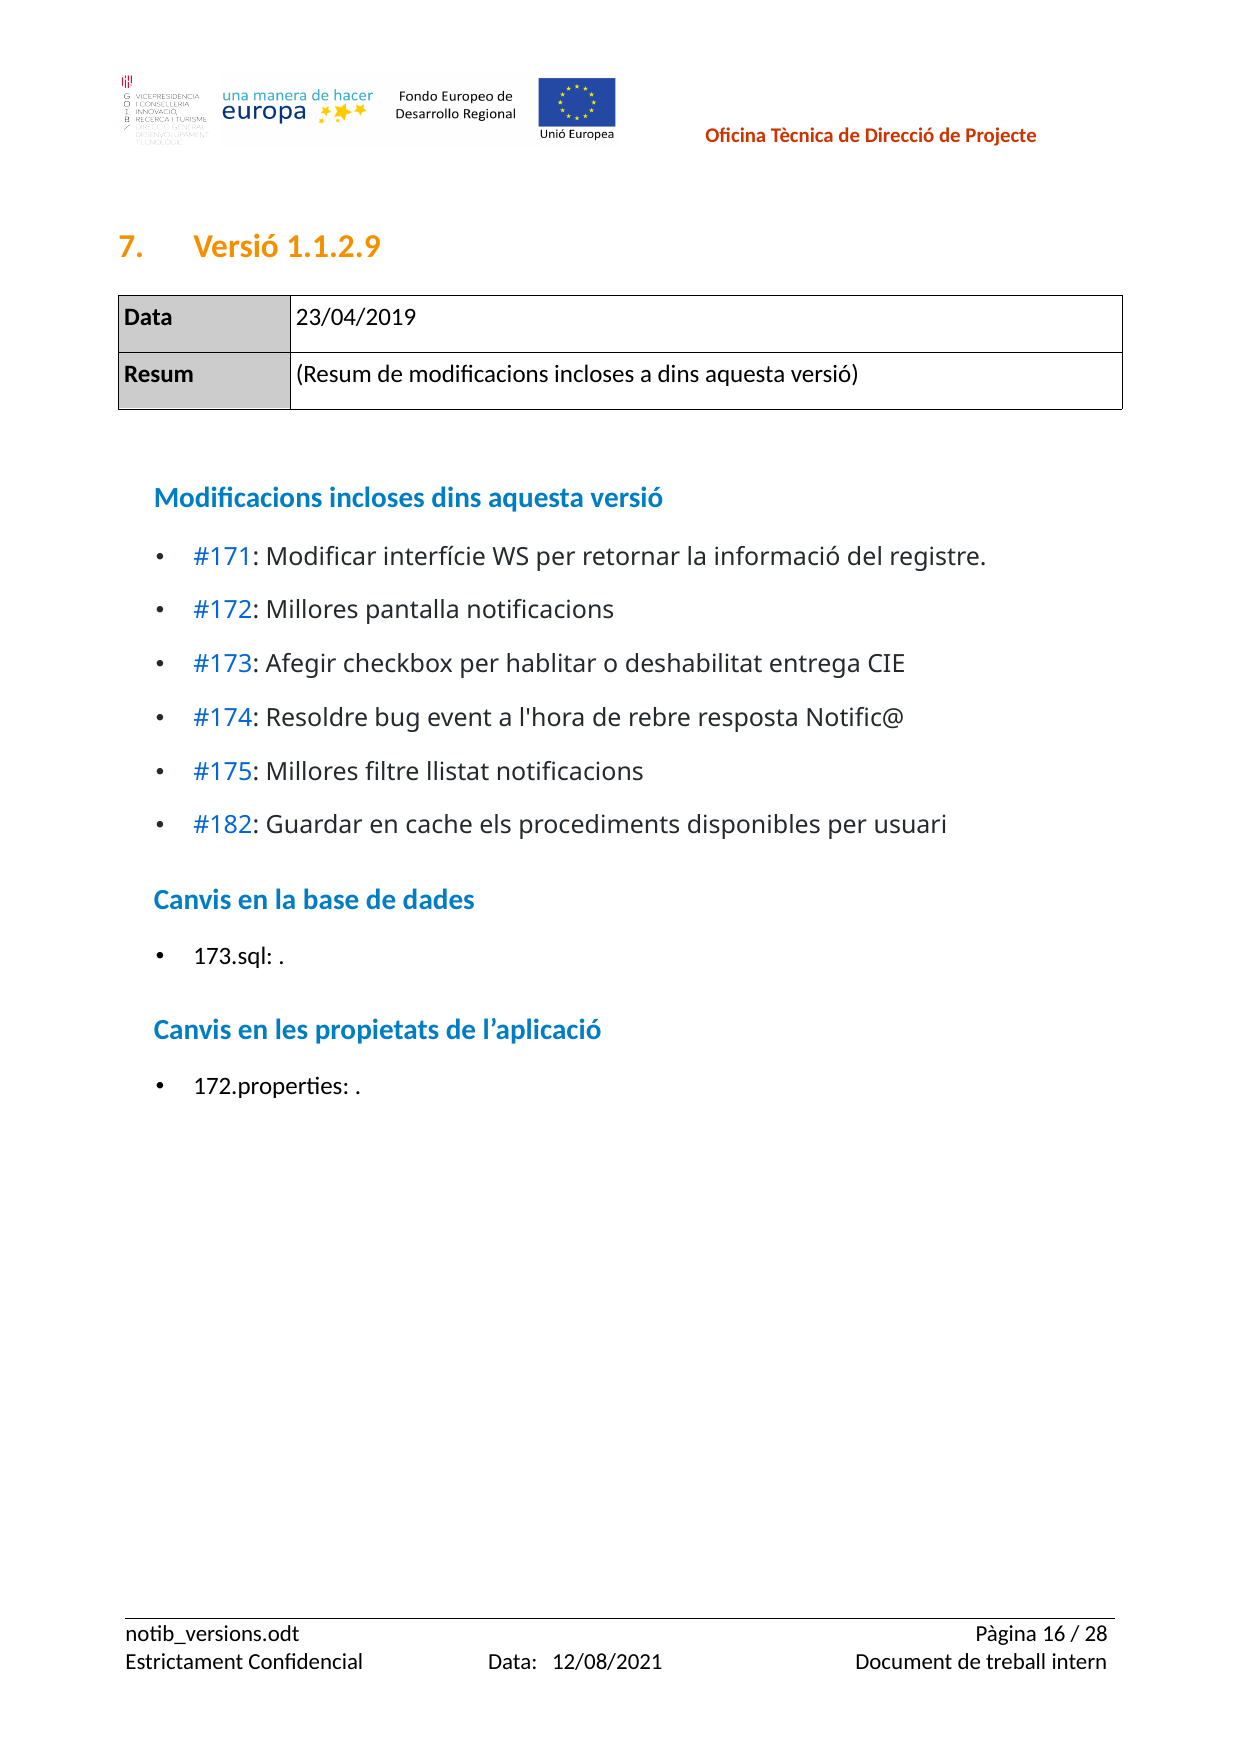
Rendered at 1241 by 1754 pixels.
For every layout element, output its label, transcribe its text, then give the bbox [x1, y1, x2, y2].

picture [219, 73, 621, 147]
subtitle Canvis en les propietats de l’aplicació [153, 1011, 1122, 1046]
picture [118, 73, 213, 147]
subtitle Modificacions incloses dins aquesta versió [153, 479, 1122, 514]
list #175: Millores filtre llistat notificacions [156, 753, 1122, 787]
table_header Data [119, 296, 290, 352]
list 172.properties: . [156, 1070, 1122, 1101]
list #173: Afegir checkbox per hablitar o deshabilitat entrega CIE [156, 646, 1122, 680]
list #171: Modificar interfície WS per retornar la informació del registre. [156, 538, 1122, 572]
list #174: Resoldre bug event a l'hora de rebre resposta Notific@ [156, 699, 1122, 733]
subtitle Canvis en la base de dades [153, 881, 1122, 917]
list 173.sql: . [156, 941, 1122, 971]
table_cell (Resum de modificacions incloses a dins aquesta versió) [291, 353, 1122, 408]
table_cell Resum [119, 353, 290, 408]
subtitle Versió 1.1.2.9 [118, 225, 1122, 266]
list #182: Guardar en cache els procediments disponibles per usuari [156, 807, 1122, 841]
table_header 23/04/2019 [291, 296, 1122, 352]
list #172: Millores pantalla notificacions [156, 592, 1122, 626]
